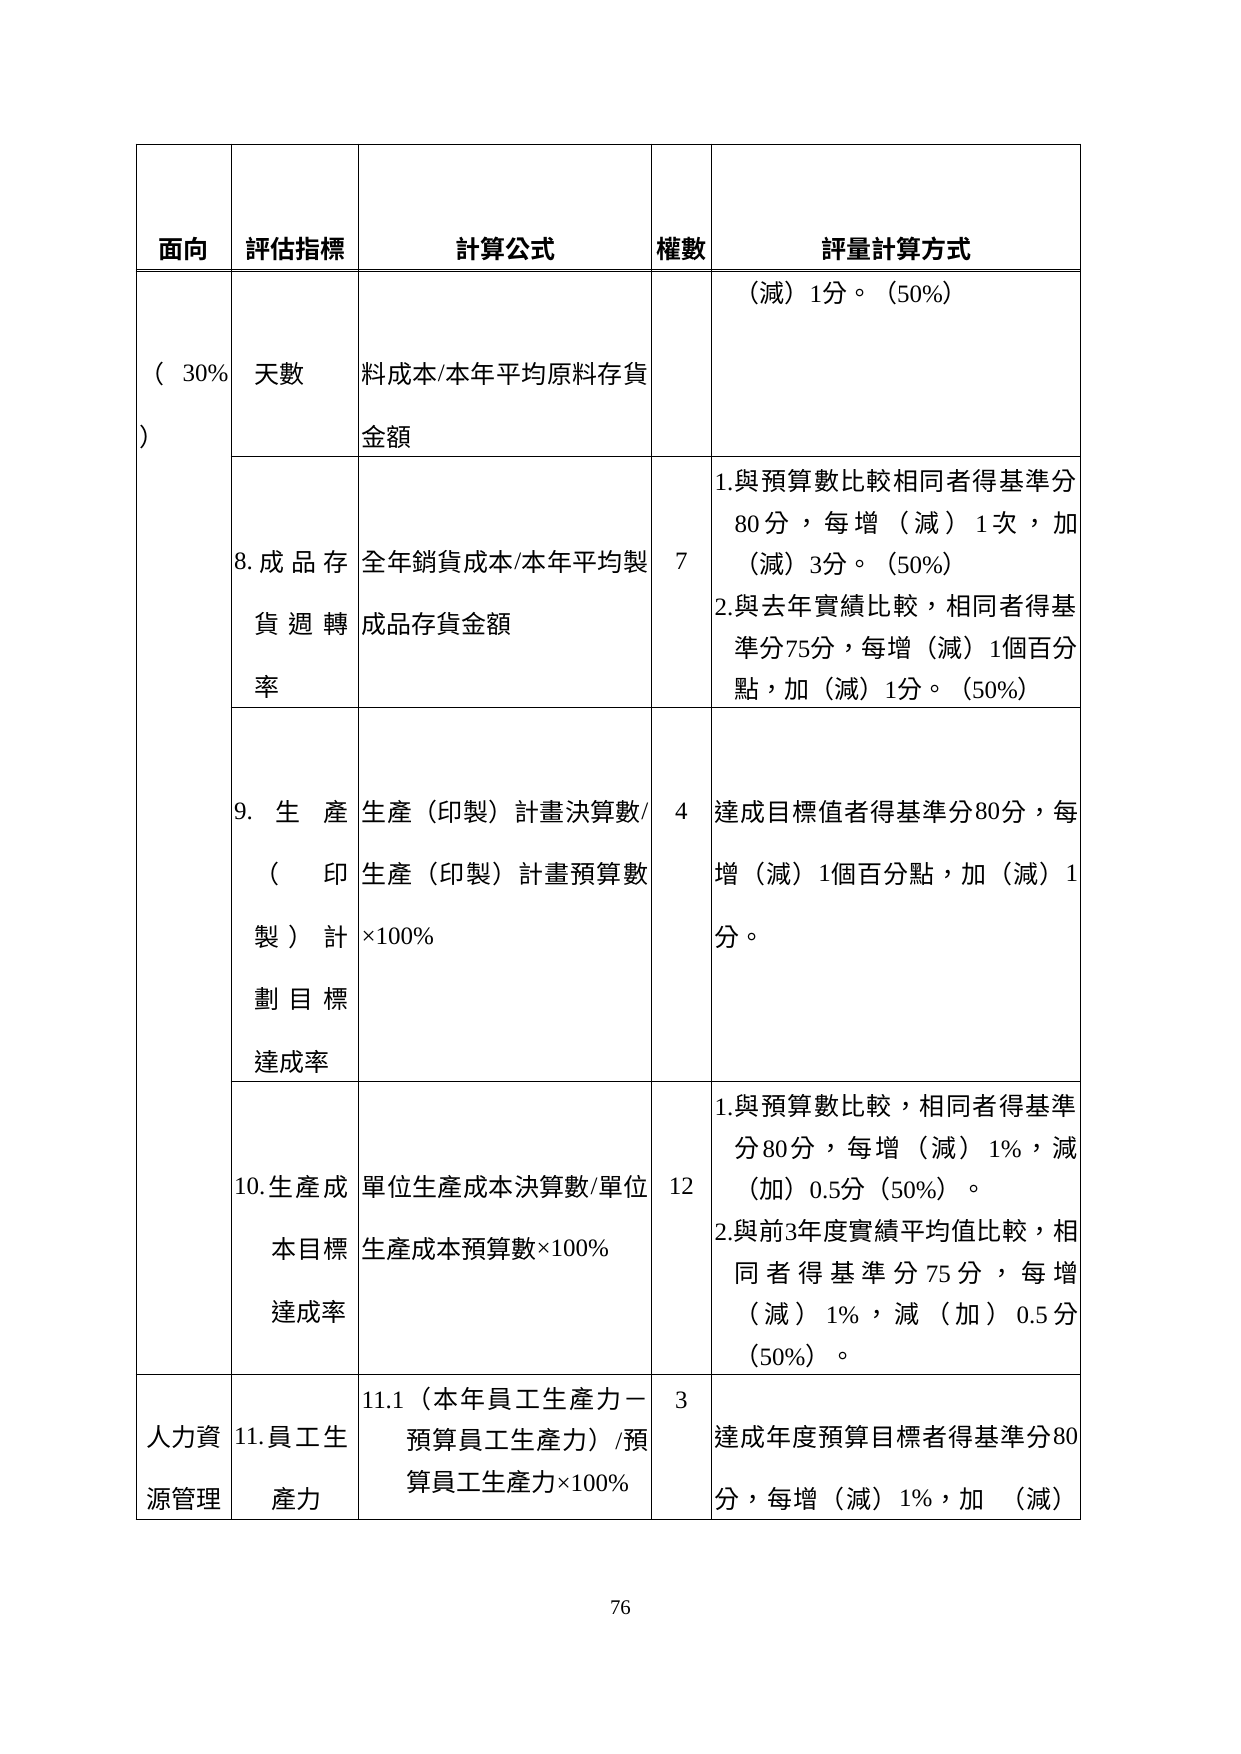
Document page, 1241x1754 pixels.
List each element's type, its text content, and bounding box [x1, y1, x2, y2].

table_header 評量計算方式 [712, 145, 1080, 268]
table_cell 達成年度預算目標者得基準分80分，每增（減）1%，加 （減） [712, 1375, 1080, 1518]
table_cell 7 [652, 457, 711, 707]
table_header 評估指標 [232, 145, 358, 268]
table_cell 8.成品存貨週轉率 [232, 457, 358, 707]
table_cell 11.員工生產力 [232, 1375, 358, 1518]
table_cell 10.生產成本目標達成率 [232, 1082, 358, 1374]
table_cell （30%） [137, 272, 231, 1374]
table_cell 達成目標值者得基準分80分，每增（減）1個百分點，加（減）1分。 [712, 708, 1080, 1081]
table_header 權數 [652, 145, 711, 268]
table_cell 天數 [232, 272, 358, 456]
table_cell （減）1分。（50%） [712, 272, 1080, 456]
table_cell 11.1（本年員工生產力－預算員工生產力）/預算員工生產力×100% [359, 1375, 651, 1518]
table_cell 單位生產成本決算數/單位生產成本預算數×100% [359, 1082, 651, 1374]
table_cell [652, 272, 711, 456]
table_cell 3 [652, 1375, 711, 1518]
table_cell 人力資 源管理 [137, 1375, 231, 1518]
table_cell 4 [652, 708, 711, 1081]
table_cell 1.與預算數比較相同者得基準分80分，每增（減）1次，加（減）3分。（50%） 2.與去年實績比較，相同者得基準分75分，每增（減）1個百分點，加（減）1分。（50%） [712, 457, 1080, 707]
table_cell 生產（印製）計畫決算數/生產（印製）計畫預算數×100% [359, 708, 651, 1081]
table_cell 1.與預算數比較，相同者得基準分80分，每增（減）1%，減（加）0.5分（50%）。 2.與前3年度實績平均值比較，相同者得基準分75分，每增（減）1%，減（加）0.5分（50%）。 [712, 1082, 1080, 1374]
table_header 面向 [137, 145, 231, 268]
table_header 計算公式 [359, 145, 651, 268]
table_cell 全年銷貨成本/本年平均製成品存貨金額 [359, 457, 651, 707]
table_cell 12 [652, 1082, 711, 1374]
table_cell 料成本/本年平均原料存貨金額 [359, 272, 651, 456]
table_cell 9.生產（印製）計劃目標達成率 [232, 708, 358, 1081]
